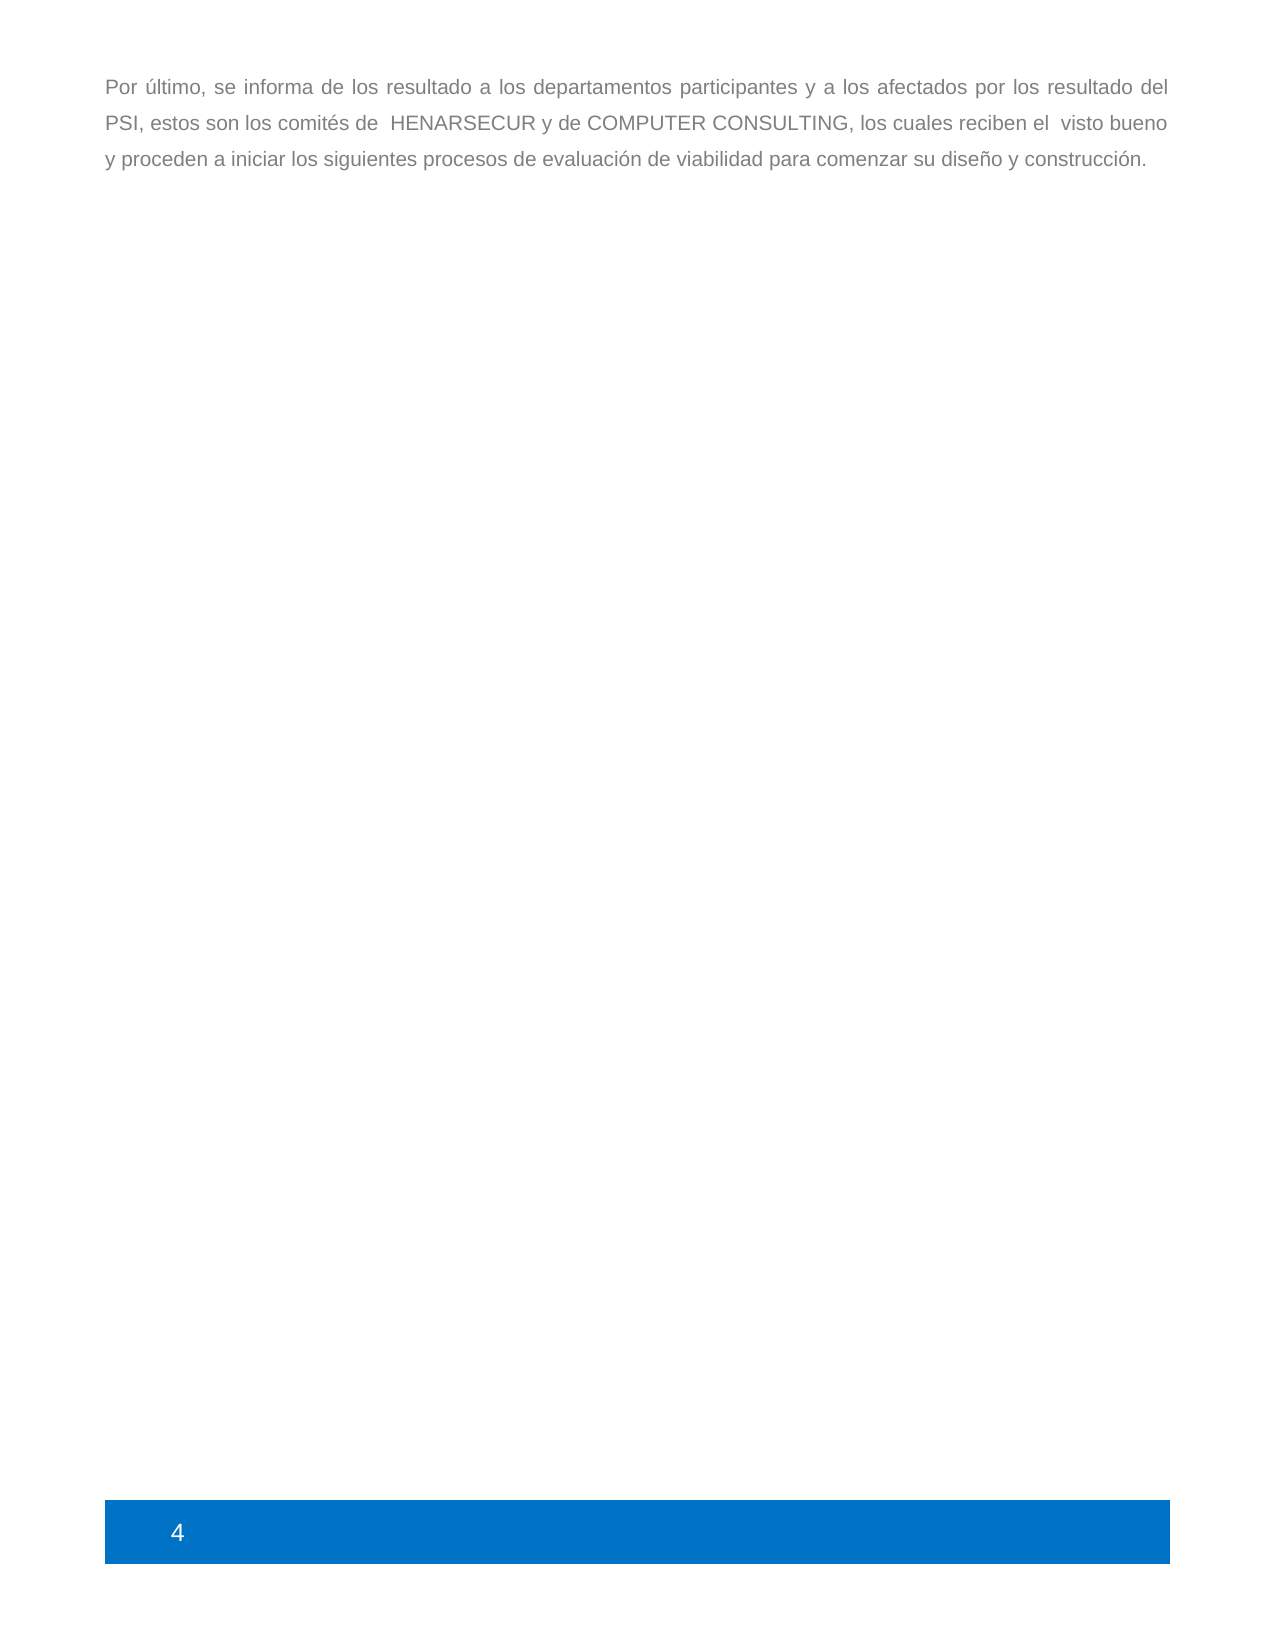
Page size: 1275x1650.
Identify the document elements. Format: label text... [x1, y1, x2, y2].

text Por último, se informa de los resultado a los departamentos participantes y a los afectados por los resultado del PSI, estos son los comités de HENARSECUR y de COMPUTER CONSULTING, los cuales reciben el visto bueno y proceden a iniciar los siguientes procesos de evaluación de viabilidad para comenzar su diseño y construcción. [105, 75, 1170, 171]
